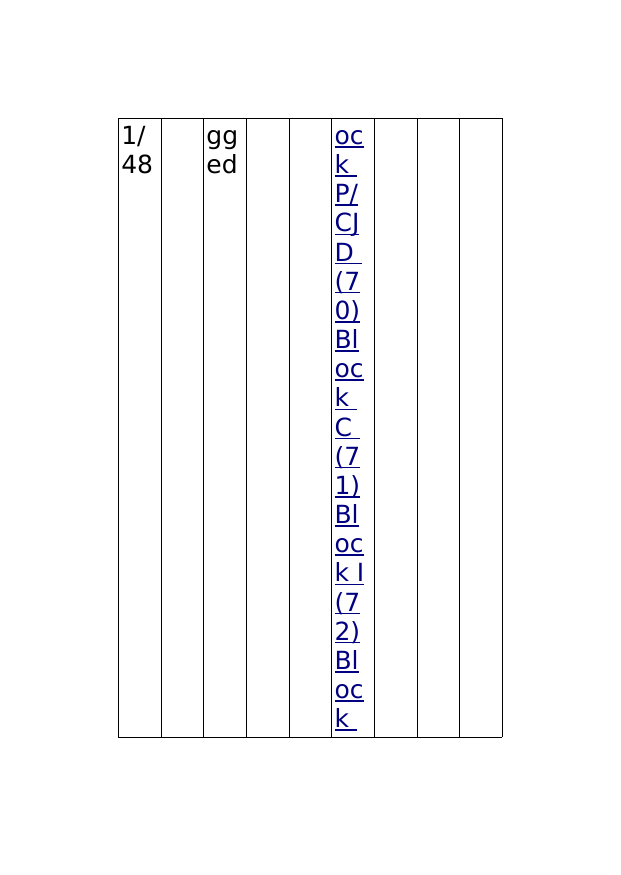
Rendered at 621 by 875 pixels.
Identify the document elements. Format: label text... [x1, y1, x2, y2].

table_cell [162, 119, 203, 737]
table_cell 1/48 [119, 119, 161, 737]
table_cell ock P/CJD (70) Block C (71) Block I (72) Block [332, 119, 374, 737]
table_cell [247, 119, 289, 737]
table_cell [418, 119, 459, 737]
table_cell [375, 119, 417, 737]
table_cell [290, 119, 331, 737]
table_cell [460, 119, 502, 737]
table_cell gged [204, 119, 246, 737]
